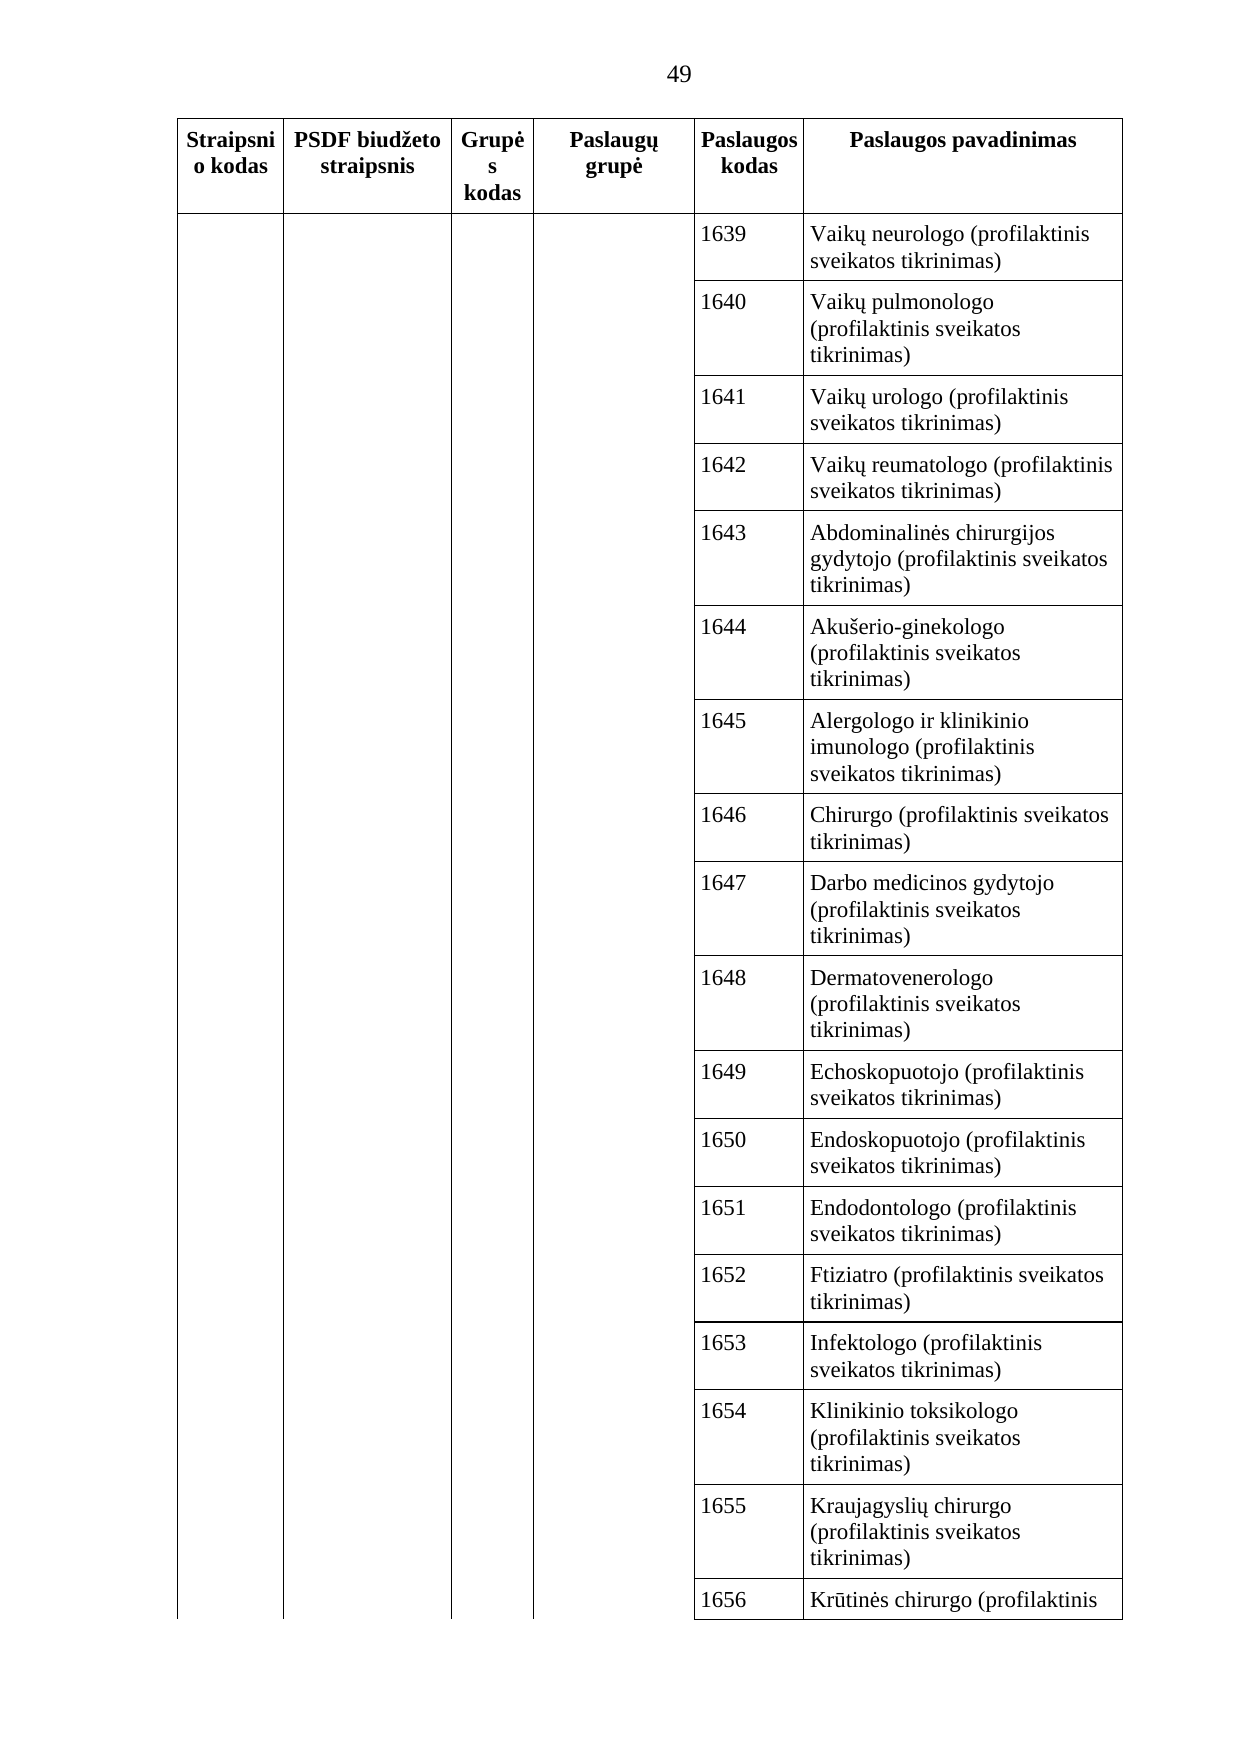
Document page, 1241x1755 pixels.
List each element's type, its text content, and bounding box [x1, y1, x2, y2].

table_cell [534, 214, 694, 280]
table_cell [178, 1389, 283, 1483]
table_cell Abdominalinės chirurgijos gydytojo (profilaktinis sveikatos tikrinimas) [804, 511, 1122, 605]
table_cell [452, 955, 533, 1050]
table_cell [534, 1118, 694, 1186]
table_cell [178, 1254, 283, 1321]
table_cell 1654 [695, 1390, 803, 1483]
table_cell [284, 280, 451, 374]
table_header Grupės kodas [452, 119, 533, 212]
table_cell [284, 1050, 451, 1118]
table_cell 1640 [695, 281, 803, 374]
table_cell 1655 [695, 1485, 803, 1578]
table_cell Vaikų reumatologo (profilaktinis sveikatos tikrinimas) [804, 444, 1122, 510]
table_cell Echoskopuotojo (profilaktinis sveikatos tikrinimas) [804, 1051, 1122, 1118]
table_cell [178, 1050, 283, 1118]
table_cell [284, 793, 451, 861]
table_cell Kraujagyslių chirurgo (profilaktinis sveikatos tikrinimas) [804, 1485, 1122, 1578]
table_cell [452, 1389, 533, 1483]
table_cell 1646 [695, 794, 803, 861]
table_cell [452, 280, 533, 374]
table_cell [284, 375, 451, 442]
table_cell [452, 861, 533, 955]
table_cell Vaikų pulmonologo (profilaktinis sveikatos tikrinimas) [804, 281, 1122, 374]
table_cell Infektologo (profilaktinis sveikatos tikrinimas) [804, 1323, 1122, 1389]
table_cell [284, 955, 451, 1050]
table_cell [284, 1186, 451, 1253]
table_header PSDF biudžeto straipsnis [284, 119, 451, 212]
table_cell Chirurgo (profilaktinis sveikatos tikrinimas) [804, 794, 1122, 861]
table_cell [178, 793, 283, 861]
table_header Paslaugos pavadinimas [804, 119, 1122, 212]
table_cell [452, 793, 533, 861]
table_cell [284, 1254, 451, 1321]
table_cell [178, 1578, 283, 1619]
table_cell [284, 443, 451, 510]
table_cell [452, 1578, 533, 1619]
table_cell 1656 [695, 1579, 803, 1619]
table_cell [534, 1321, 694, 1389]
table_cell 1645 [695, 700, 803, 793]
table_cell [284, 1118, 451, 1186]
table_cell Dermatovenerologo (profilaktinis sveikatos tikrinimas) [804, 956, 1122, 1050]
table_cell [178, 510, 283, 605]
table_header Straipsnio kodas [178, 119, 283, 212]
table_cell [284, 1389, 451, 1483]
table_cell 1639 [695, 214, 803, 280]
table_cell [534, 510, 694, 605]
table_cell [284, 1484, 451, 1578]
table_cell [178, 280, 283, 374]
table_cell [534, 1389, 694, 1483]
table_cell 1649 [695, 1051, 803, 1118]
table_cell [178, 443, 283, 510]
table_cell [534, 1186, 694, 1253]
table_cell Endodontologo (profilaktinis sveikatos tikrinimas) [804, 1187, 1122, 1253]
table_cell [534, 861, 694, 955]
table_cell [534, 443, 694, 510]
table_cell [534, 1254, 694, 1321]
table_cell [284, 861, 451, 955]
table_cell Vaikų neurologo (profilaktinis sveikatos tikrinimas) [804, 214, 1122, 280]
table_cell 1652 [695, 1255, 803, 1321]
table_cell [452, 510, 533, 605]
table_cell [534, 699, 694, 793]
table_cell [452, 375, 533, 442]
table_cell Ftiziatro (profilaktinis sveikatos tikrinimas) [804, 1255, 1122, 1321]
table_cell [452, 214, 533, 280]
table_cell [452, 1186, 533, 1253]
table_cell [452, 443, 533, 510]
table_cell [452, 1118, 533, 1186]
table_cell [534, 1050, 694, 1118]
table_cell [284, 214, 451, 280]
table_cell [452, 1321, 533, 1389]
table_header Paslaugos kodas [695, 119, 803, 212]
table_cell [284, 510, 451, 605]
table_cell [452, 605, 533, 699]
table_cell 1651 [695, 1187, 803, 1253]
table_cell [178, 699, 283, 793]
table_cell 1642 [695, 444, 803, 510]
table_cell [452, 1254, 533, 1321]
table_cell Endoskopuotojo (profilaktinis sveikatos tikrinimas) [804, 1119, 1122, 1186]
table_cell Alergologo ir klinikinio imunologo (profilaktinis sveikatos tikrinimas) [804, 700, 1122, 793]
table_cell [178, 214, 283, 280]
table_cell [178, 861, 283, 955]
table_cell 1650 [695, 1119, 803, 1186]
table_cell [178, 955, 283, 1050]
table_cell [452, 699, 533, 793]
table_cell 1647 [695, 862, 803, 955]
table_cell [534, 605, 694, 699]
table_cell [178, 1321, 283, 1389]
table_cell [178, 1484, 283, 1578]
table_cell [178, 605, 283, 699]
table_cell [534, 793, 694, 861]
table_cell [534, 280, 694, 374]
table_cell [534, 375, 694, 442]
table_cell [452, 1050, 533, 1118]
table_cell [178, 375, 283, 442]
table_cell [178, 1186, 283, 1253]
table_cell Vaikų urologo (profilaktinis sveikatos tikrinimas) [804, 376, 1122, 442]
table_cell [284, 1578, 451, 1619]
table_cell 1644 [695, 606, 803, 699]
table_cell [284, 1321, 451, 1389]
table_cell [534, 955, 694, 1050]
table_cell Akušerio-ginekologo (profilaktinis sveikatos tikrinimas) [804, 606, 1122, 699]
table_cell 1643 [695, 511, 803, 605]
table_cell 1648 [695, 956, 803, 1050]
table_cell [284, 699, 451, 793]
table_cell [534, 1578, 694, 1619]
table_cell Darbo medicinos gydytojo (profilaktinis sveikatos tikrinimas) [804, 862, 1122, 955]
table_cell [284, 605, 451, 699]
table_cell 1641 [695, 376, 803, 442]
table_cell [534, 1484, 694, 1578]
table_cell Klinikinio toksikologo (profilaktinis sveikatos tikrinimas) [804, 1390, 1122, 1483]
table_cell 1653 [695, 1323, 803, 1389]
table_cell [452, 1484, 533, 1578]
table_cell Krūtinės chirurgo (profilaktinis [804, 1579, 1122, 1619]
table_header Paslaugų grupė [534, 119, 694, 212]
table_cell [178, 1118, 283, 1186]
